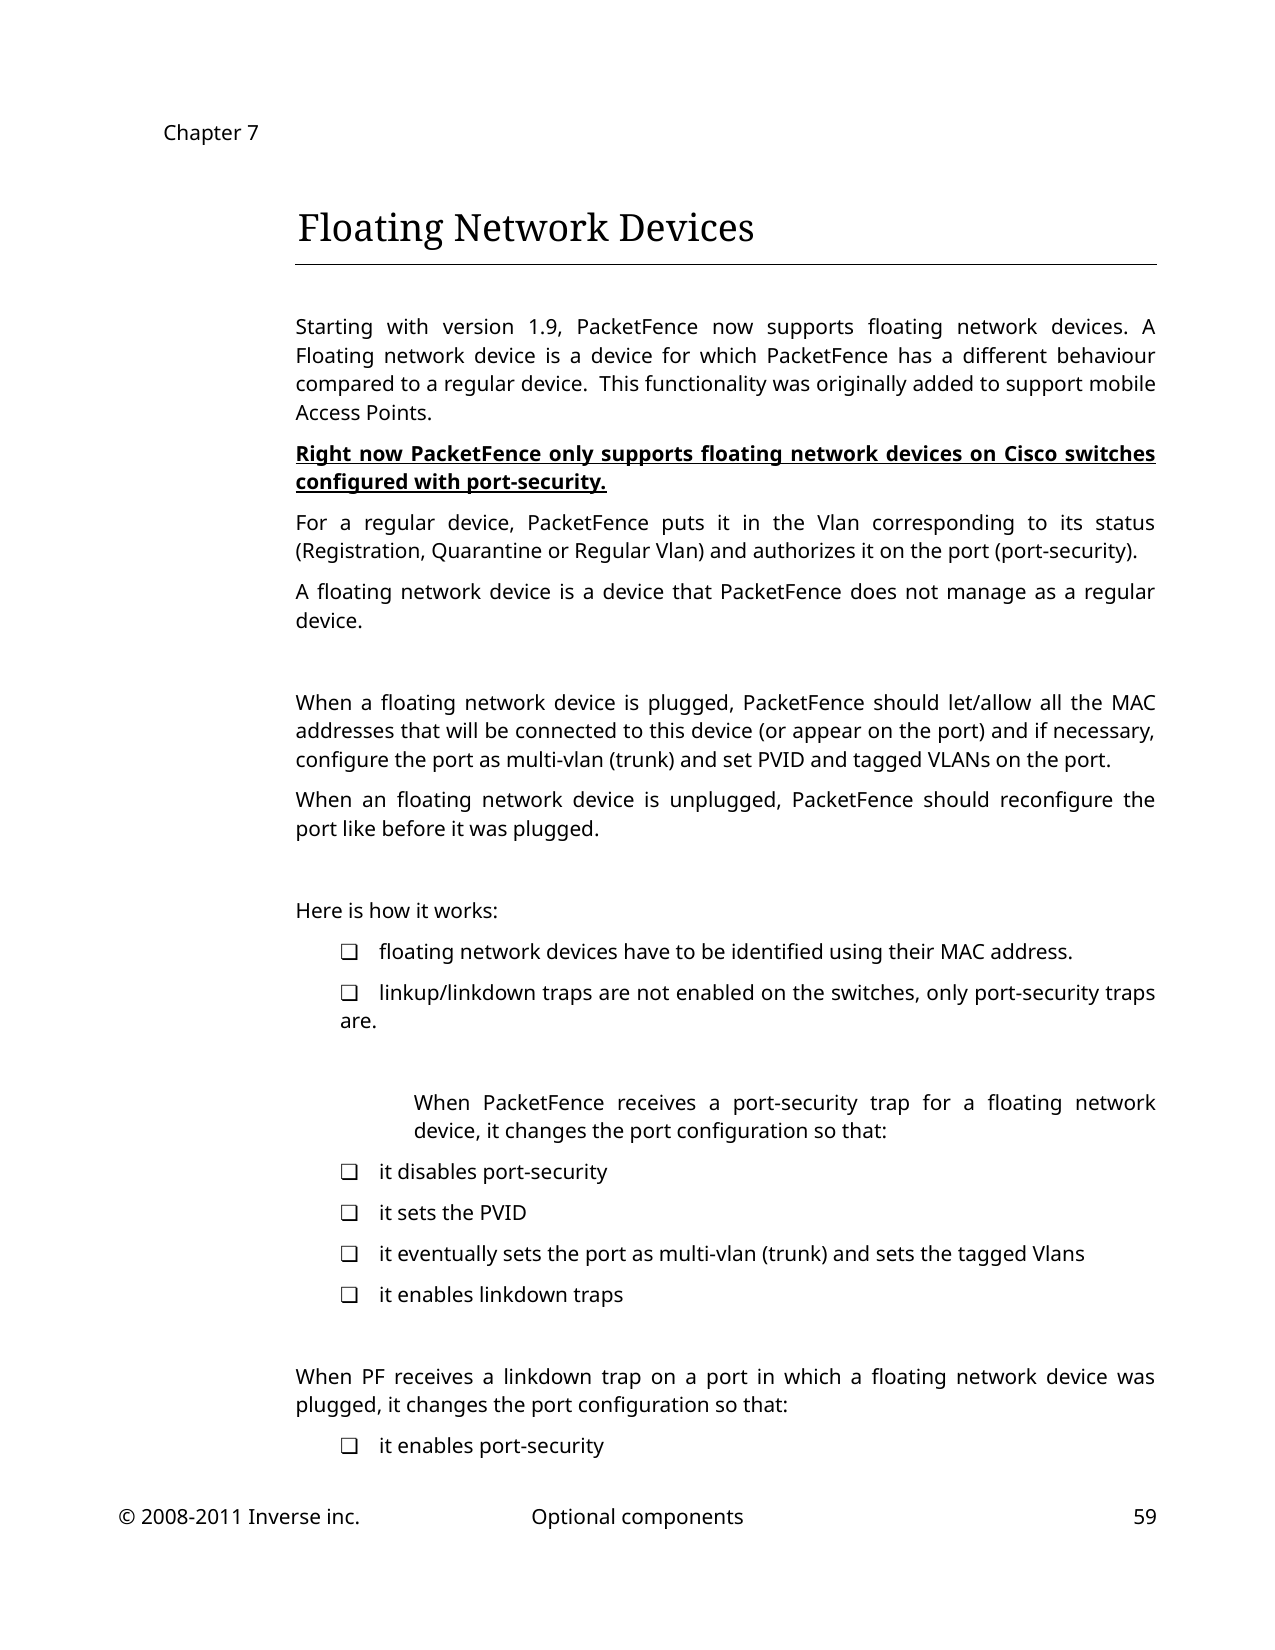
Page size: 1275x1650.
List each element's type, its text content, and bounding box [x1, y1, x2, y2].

text Starting with version 1.9, PacketFence now supports floating network devices. A Floating network device is a device for which PacketFence has a different behaviour compared to a regular device. This functionality was originally added to support mobile Access Points. [295, 312, 1157, 426]
list ❏ it disables port-security [340, 1157, 1157, 1186]
text When PacketFence receives a port-security trap for a floating network device, it changes the port configuration so that: [413, 1088, 1157, 1145]
text For a regular device, PacketFence puts it in the Vlan corresponding to its status (Registration, Quarantine or Regular Vlan) and authorizes it on the port (port-security). [295, 508, 1157, 565]
text Here is how it works: [295, 896, 1157, 924]
text When an floating network device is unplugged, PacketFence should reconfigure the port like before it was plugged. [295, 786, 1157, 842]
list ❏ it enables linkdown traps [340, 1280, 1157, 1309]
list ❏ floating network devices have to be identified using their MAC address. [340, 937, 1157, 965]
list ❏ it sets the PVID [340, 1198, 1157, 1227]
subtitle Floating Network Devices [295, 201, 1157, 264]
list ❏ it eventually sets the port as multi-vlan (trunk) and sets the tagged Vlans [340, 1239, 1157, 1268]
text Right now PacketFence only supports floating network devices on Cisco switches configured with port-security. [295, 439, 1157, 496]
text When a floating network device is plugged, PacketFence should let/allow all the MAC addresses that will be connected to this device (or appear on the port) and if necessary, configure the port as multi-vlan (trunk) and set PVID and tagged VLANs on the port. [295, 688, 1157, 773]
list ❏ it enables port-security [340, 1432, 1157, 1460]
text A floating network device is a device that PacketFence does not manage as a regular device. [295, 577, 1157, 634]
text When PF receives a linkdown trap on a port in which a floating network device was plugged, it changes the port configuration so that: [295, 1362, 1157, 1419]
list ❏ linkup/linkdown traps are not enabled on the switches, only port-security traps are. [340, 978, 1157, 1035]
